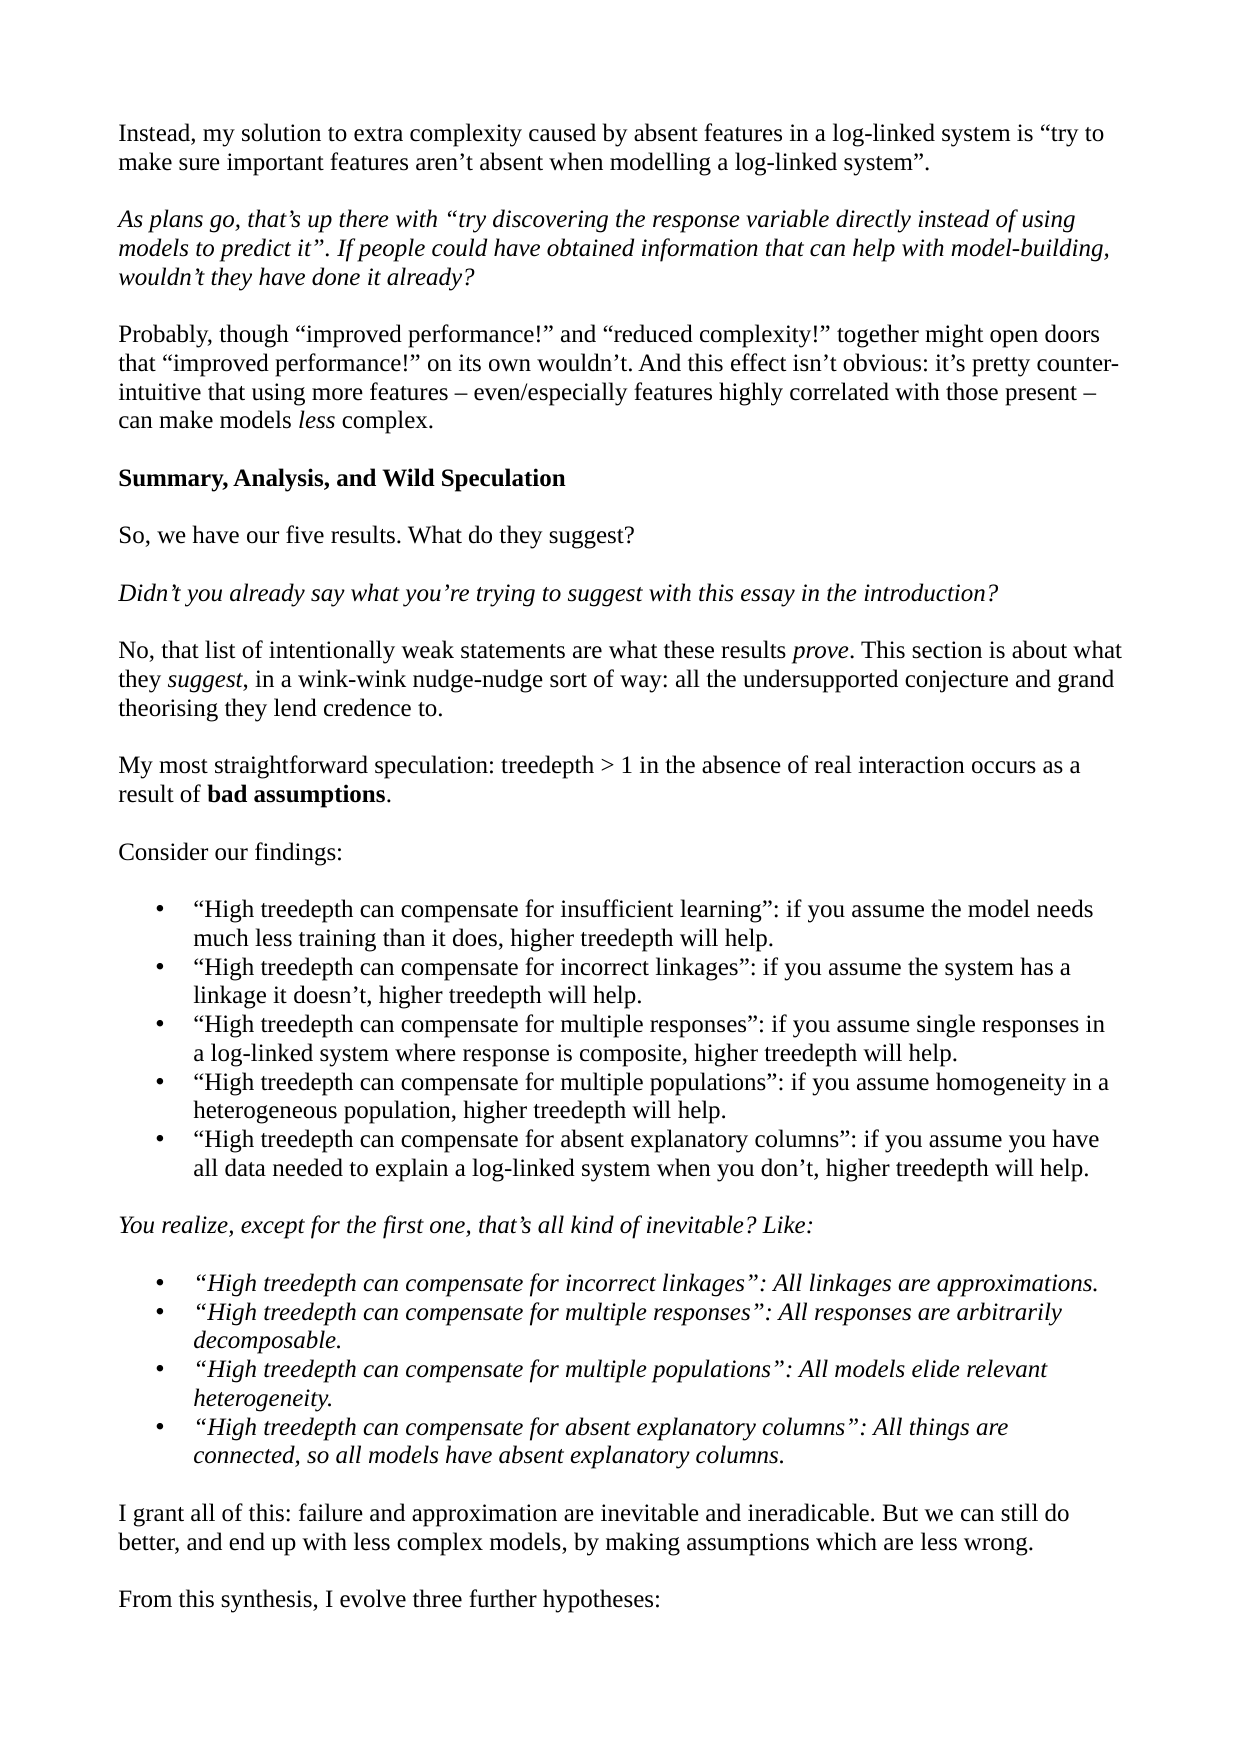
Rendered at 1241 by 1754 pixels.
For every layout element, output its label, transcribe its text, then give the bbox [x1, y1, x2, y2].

list “High treedepth can compensate for multiple populations”: if you assume homogeneity in a heterogeneous population, higher treedepth will help. [156, 1067, 1122, 1124]
text So, we have our five results. What do they suggest? [118, 521, 1122, 549]
text My most straightforward speculation: treedepth > 1 in the absence of real interaction occurs as a result of bad assumptions. [118, 751, 1122, 808]
list “High treedepth can compensate for multiple responses”: All responses are arbitrarily decomposable. [156, 1297, 1122, 1354]
text Didn’t you already say what you’re trying to suggest with this essay in the introduction? [118, 578, 1122, 607]
text Consider our findings: [118, 837, 1122, 866]
list “High treedepth can compensate for multiple populations”: All models elide relevant heterogeneity. [156, 1354, 1122, 1412]
list “High treedepth can compensate for insufficient learning”: if you assume the model needs much less training than it does, higher treedepth will help. [156, 894, 1122, 952]
text Summary, Analysis, and Wild Speculation [118, 463, 1122, 492]
text I grant all of this: failure and approximation are inevitable and ineradicable. But we can still do better, and end up with less complex models, by making assumptions which are less wrong. [118, 1498, 1122, 1556]
text Instead, my solution to extra complexity caused by absent features in a log-linked system is “try to make sure important features aren’t absent when modelling a log-linked system”. [118, 118, 1122, 176]
list “High treedepth can compensate for absent explanatory columns”: All things are connected, so all models have absent explanatory columns. [156, 1412, 1122, 1469]
text Probably, though “improved performance!” and “reduced complexity!” together might open doors that “improved performance!” on its own wouldn’t. And this effect isn’t obvious: it’s pretty counter-intuitive that using more features – even/especially features highly correlated with those present – can make models less complex. [118, 319, 1122, 434]
text As plans go, that’s up there with “try discovering the response variable directly instead of using models to predict it”. If people could have obtained information that can help with model-building, wouldn’t they have done it already? [118, 204, 1122, 291]
text You realize, except for the first one, that’s all kind of inevitable? Like: [118, 1211, 1122, 1239]
list “High treedepth can compensate for incorrect linkages”: if you assume the system has a linkage it doesn’t, higher treedepth will help. [156, 952, 1122, 1009]
list “High treedepth can compensate for incorrect linkages”: All linkages are approximations. [156, 1268, 1122, 1297]
text From this synthesis, I evolve three further hypotheses: [118, 1584, 1122, 1613]
text No, that list of intentionally weak statements are what these results prove. This section is about what they suggest, in a wink-wink nudge-nudge sort of way: all the undersupported conjecture and grand theorising they lend credence to. [118, 636, 1122, 722]
list “High treedepth can compensate for multiple responses”: if you assume single responses in a log-linked system where response is composite, higher treedepth will help. [156, 1009, 1122, 1067]
list “High treedepth can compensate for absent explanatory columns”: if you assume you have all data needed to explain a log-linked system when you don’t, higher treedepth will help. [156, 1124, 1122, 1182]
